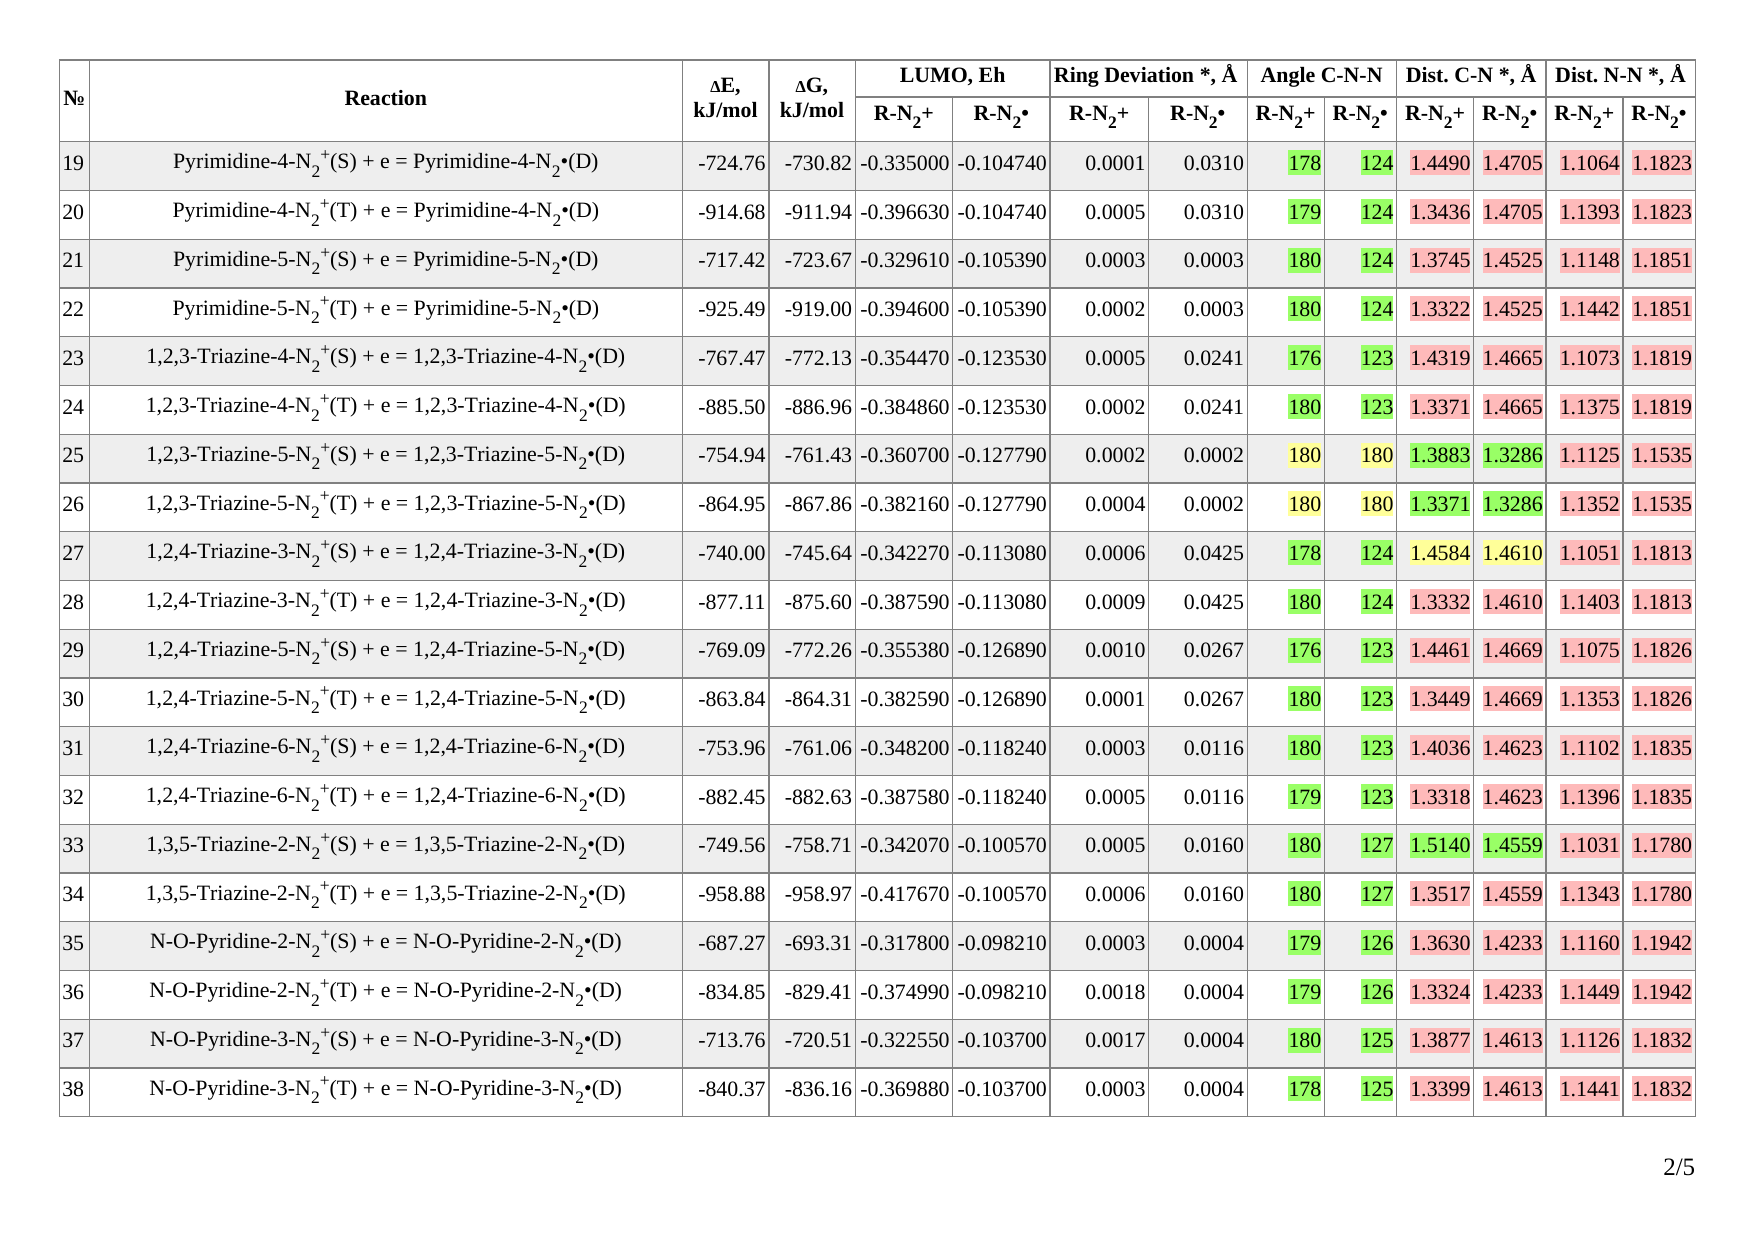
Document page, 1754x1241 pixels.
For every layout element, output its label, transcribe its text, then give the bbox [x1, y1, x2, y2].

table_cell 1,2,4-Triazine-5-N2+(T) + e = 1,2,4-Triazine-5-N2•(D) [90, 679, 682, 726]
table_cell 1.4584 [1397, 532, 1473, 580]
table_cell -0.104740 [953, 191, 1049, 238]
table_cell 123 [1325, 679, 1396, 726]
table_cell -0.100570 [953, 874, 1049, 921]
table_cell 37 [60, 1020, 89, 1067]
table_cell 1.1942 [1624, 971, 1695, 1018]
table_cell 1.1780 [1624, 825, 1695, 872]
table_cell 24 [60, 386, 89, 433]
table_cell 26 [60, 484, 89, 531]
table_cell 1.3322 [1397, 289, 1473, 336]
table_cell 1.4233 [1474, 922, 1545, 970]
table_cell -0.127790 [953, 435, 1049, 482]
table_header Ring Deviation *, Å [1051, 61, 1247, 96]
table_cell 178 [1248, 532, 1324, 580]
table_cell 180 [1325, 435, 1396, 482]
table_cell 1.3286 [1474, 484, 1545, 531]
table_cell 1,2,3-Triazine-4-N2+(T) + e = 1,2,3-Triazine-4-N2•(D) [90, 386, 682, 433]
table_cell 124 [1325, 289, 1396, 336]
table_cell 0.0006 [1051, 532, 1148, 580]
table_cell 179 [1248, 971, 1324, 1018]
table_cell 1,3,5-Triazine-2-N2+(S) + e = 1,3,5-Triazine-2-N2•(D) [90, 825, 682, 872]
table_cell 1.1826 [1624, 679, 1695, 726]
table_header № [60, 61, 89, 141]
table_cell -0.417670 [856, 874, 952, 921]
table_cell 1.4623 [1474, 727, 1545, 775]
table_cell -0.126890 [953, 679, 1049, 726]
table_cell 1.1449 [1547, 971, 1622, 1018]
table_cell 1,2,4-Triazine-3-N2+(T) + e = 1,2,4-Triazine-3-N2•(D) [90, 581, 682, 628]
table_cell 0.0004 [1149, 1069, 1247, 1116]
table_cell 1.1441 [1547, 1069, 1622, 1116]
table_cell 1.3517 [1397, 874, 1473, 921]
table_cell -0.118240 [953, 727, 1049, 775]
table_header Reaction [90, 61, 682, 141]
table_cell 1.3318 [1397, 776, 1473, 823]
table_cell -0.104740 [953, 142, 1049, 190]
table_cell 1.4233 [1474, 971, 1545, 1018]
table_cell 1.3286 [1474, 435, 1545, 482]
table_cell 123 [1325, 386, 1396, 433]
table_cell -0.105390 [953, 289, 1049, 336]
table_cell 1,2,4-Triazine-6-N2+(S) + e = 1,2,4-Triazine-6-N2•(D) [90, 727, 682, 775]
table_cell -0.113080 [953, 581, 1049, 628]
table_cell 1,2,4-Triazine-5-N2+(S) + e = 1,2,4-Triazine-5-N2•(D) [90, 630, 682, 677]
table_cell 180 [1248, 484, 1324, 531]
table_cell 28 [60, 581, 89, 628]
table_cell 1.3883 [1397, 435, 1473, 482]
table_cell -863.84 [683, 679, 768, 726]
table_cell 1.1851 [1624, 289, 1695, 336]
table_cell 1.4613 [1474, 1020, 1545, 1067]
table_cell 0.0002 [1149, 435, 1247, 482]
table_cell -761.06 [770, 727, 855, 775]
table_cell -723.67 [770, 240, 855, 287]
table_cell 1.4665 [1474, 337, 1545, 385]
table_cell 125 [1325, 1069, 1396, 1116]
table_cell 1.3371 [1397, 484, 1473, 531]
table_cell 1,3,5-Triazine-2-N2+(T) + e = 1,3,5-Triazine-2-N2•(D) [90, 874, 682, 921]
table_cell 180 [1248, 874, 1324, 921]
table_cell R-N2+ [856, 98, 952, 141]
table_cell -767.47 [683, 337, 768, 385]
table_cell 124 [1325, 191, 1396, 238]
table_cell -0.105390 [953, 240, 1049, 287]
table_cell 179 [1248, 922, 1324, 970]
table_cell 1.1813 [1624, 532, 1695, 580]
table_cell -0.126890 [953, 630, 1049, 677]
table_cell -761.43 [770, 435, 855, 482]
table_cell -0.387590 [856, 581, 952, 628]
table_cell -836.16 [770, 1069, 855, 1116]
table_cell -882.63 [770, 776, 855, 823]
table_cell 1.1832 [1624, 1020, 1695, 1067]
table_cell 1.1780 [1624, 874, 1695, 921]
table_cell 1.1343 [1547, 874, 1622, 921]
table_cell 180 [1325, 484, 1396, 531]
table_cell 1.1353 [1547, 679, 1622, 726]
table_cell 0.0003 [1149, 240, 1247, 287]
table_header Angle C-N-N [1248, 61, 1396, 96]
table_cell -925.49 [683, 289, 768, 336]
table_cell 180 [1248, 581, 1324, 628]
table_cell 0.0004 [1051, 484, 1148, 531]
table_cell 1.1835 [1624, 727, 1695, 775]
table_cell 1.1073 [1547, 337, 1622, 385]
table_cell 1.5140 [1397, 825, 1473, 872]
table_cell 0.0009 [1051, 581, 1148, 628]
table_cell 178 [1248, 142, 1324, 190]
table_cell 1.4705 [1474, 142, 1545, 190]
table_cell R-N2• [1624, 98, 1695, 141]
table_cell 124 [1325, 532, 1396, 580]
table_cell 1.4669 [1474, 679, 1545, 726]
table_cell -724.76 [683, 142, 768, 190]
table_cell 1.1826 [1624, 630, 1695, 677]
table_cell 19 [60, 142, 89, 190]
table_cell 0.0267 [1149, 630, 1247, 677]
table_cell R-N2+ [1248, 98, 1324, 141]
table_cell 1,2,4-Triazine-6-N2+(T) + e = 1,2,4-Triazine-6-N2•(D) [90, 776, 682, 823]
table_cell -0.098210 [953, 922, 1049, 970]
table_cell 1.1051 [1547, 532, 1622, 580]
table_cell 124 [1325, 581, 1396, 628]
table_cell Pyrimidine-5-N2+(T) + e = Pyrimidine-5-N2•(D) [90, 289, 682, 336]
table_cell -0.360700 [856, 435, 952, 482]
table_cell 123 [1325, 776, 1396, 823]
table_cell -0.123530 [953, 337, 1049, 385]
table_cell 1.4559 [1474, 874, 1545, 921]
table_cell 127 [1325, 825, 1396, 872]
table_cell 1,2,4-Triazine-3-N2+(S) + e = 1,2,4-Triazine-3-N2•(D) [90, 532, 682, 580]
table_cell -730.82 [770, 142, 855, 190]
table_cell 34 [60, 874, 89, 921]
table_cell N-O-Pyridine-2-N2+(S) + e = N-O-Pyridine-2-N2•(D) [90, 922, 682, 970]
table_cell -740.00 [683, 532, 768, 580]
table_cell N-O-Pyridine-3-N2+(T) + e = N-O-Pyridine-3-N2•(D) [90, 1069, 682, 1116]
table_cell 0.0425 [1149, 581, 1247, 628]
table_cell 1.4461 [1397, 630, 1473, 677]
table_cell -875.60 [770, 581, 855, 628]
table_cell R-N2• [1149, 98, 1247, 141]
table_cell 1.1352 [1547, 484, 1622, 531]
table_cell 0.0002 [1149, 484, 1247, 531]
table_cell 1.1819 [1624, 337, 1695, 385]
table_cell 35 [60, 922, 89, 970]
table_cell R-N2• [1325, 98, 1396, 141]
table_cell -0.100570 [953, 825, 1049, 872]
table_cell 1.3877 [1397, 1020, 1473, 1067]
table_cell -754.94 [683, 435, 768, 482]
table_cell 1.4036 [1397, 727, 1473, 775]
table_cell 1.1102 [1547, 727, 1622, 775]
table_cell 0.0003 [1051, 1069, 1148, 1116]
table_cell 1.1403 [1547, 581, 1622, 628]
table_cell -758.71 [770, 825, 855, 872]
table_cell 180 [1248, 679, 1324, 726]
table_cell 1.4319 [1397, 337, 1473, 385]
table_cell 1.1819 [1624, 386, 1695, 433]
table_cell 124 [1325, 240, 1396, 287]
table_cell -0.394600 [856, 289, 952, 336]
table_cell -0.103700 [953, 1069, 1049, 1116]
table_cell -0.335000 [856, 142, 952, 190]
table_cell 0.0010 [1051, 630, 1148, 677]
table_cell 126 [1325, 922, 1396, 970]
table_header ∆G, kJ/mol [770, 61, 855, 141]
table_header Dist. N-N *, Å [1547, 61, 1695, 96]
table_cell -919.00 [770, 289, 855, 336]
table_cell 180 [1248, 825, 1324, 872]
table_cell 0.0116 [1149, 727, 1247, 775]
table_cell -717.42 [683, 240, 768, 287]
table_cell 1.3332 [1397, 581, 1473, 628]
table_cell 1.1823 [1624, 142, 1695, 190]
table_cell 0.0018 [1051, 971, 1148, 1018]
table_cell 1.1375 [1547, 386, 1622, 433]
table_cell -958.97 [770, 874, 855, 921]
table_cell 38 [60, 1069, 89, 1116]
table_cell -882.45 [683, 776, 768, 823]
table_cell 21 [60, 240, 89, 287]
table_cell -864.31 [770, 679, 855, 726]
table_cell 1.3399 [1397, 1069, 1473, 1116]
table_cell 1.3371 [1397, 386, 1473, 433]
table_cell 0.0425 [1149, 532, 1247, 580]
table_cell -885.50 [683, 386, 768, 433]
table_cell 0.0241 [1149, 386, 1247, 433]
table_cell -0.382590 [856, 679, 952, 726]
table_cell 1.4613 [1474, 1069, 1545, 1116]
table_cell 0.0160 [1149, 825, 1247, 872]
table_cell 1.1126 [1547, 1020, 1622, 1067]
table_cell 0.0003 [1051, 240, 1148, 287]
table_cell 1.1393 [1547, 191, 1622, 238]
table_cell 27 [60, 532, 89, 580]
table_cell 0.0005 [1051, 825, 1148, 872]
table_cell -713.76 [683, 1020, 768, 1067]
table_cell N-O-Pyridine-3-N2+(S) + e = N-O-Pyridine-3-N2•(D) [90, 1020, 682, 1067]
table_cell -0.354470 [856, 337, 952, 385]
table_cell 1.1064 [1547, 142, 1622, 190]
table_cell -840.37 [683, 1069, 768, 1116]
table_cell 1.1813 [1624, 581, 1695, 628]
table_cell -877.11 [683, 581, 768, 628]
table_cell Pyrimidine-4-N2+(S) + e = Pyrimidine-4-N2•(D) [90, 142, 682, 190]
table_cell 1.4669 [1474, 630, 1545, 677]
table_cell -0.329610 [856, 240, 952, 287]
table_cell -0.317800 [856, 922, 952, 970]
table_cell -867.86 [770, 484, 855, 531]
table_cell 1.1835 [1624, 776, 1695, 823]
table_cell -745.64 [770, 532, 855, 580]
table_cell 1.3630 [1397, 922, 1473, 970]
table_header ∆E, kJ/mol [683, 61, 768, 141]
table_cell -772.26 [770, 630, 855, 677]
table_cell 1.1535 [1624, 484, 1695, 531]
table_cell -0.355380 [856, 630, 952, 677]
table_cell 1.1148 [1547, 240, 1622, 287]
table_cell 0.0002 [1051, 386, 1148, 433]
table_cell -0.374990 [856, 971, 952, 1018]
table_cell 0.0005 [1051, 337, 1148, 385]
table_cell 22 [60, 289, 89, 336]
table_cell 1.4525 [1474, 289, 1545, 336]
table_cell 1.4623 [1474, 776, 1545, 823]
table_cell 0.0241 [1149, 337, 1247, 385]
table_cell R-N2• [953, 98, 1049, 141]
table_cell -749.56 [683, 825, 768, 872]
table_cell 0.0002 [1051, 435, 1148, 482]
table_cell R-N2+ [1547, 98, 1622, 141]
table_cell 180 [1248, 289, 1324, 336]
table_cell 33 [60, 825, 89, 872]
table_cell -834.85 [683, 971, 768, 1018]
table_cell 176 [1248, 630, 1324, 677]
table_cell 1.4490 [1397, 142, 1473, 190]
table_cell 180 [1248, 727, 1324, 775]
table_cell 31 [60, 727, 89, 775]
table_cell 1.4705 [1474, 191, 1545, 238]
table_header Dist. C-N *, Å [1397, 61, 1545, 96]
table_cell 179 [1248, 776, 1324, 823]
table_cell -886.96 [770, 386, 855, 433]
table_cell -914.68 [683, 191, 768, 238]
table_cell -0.103700 [953, 1020, 1049, 1067]
table_cell -0.369880 [856, 1069, 952, 1116]
table_cell 20 [60, 191, 89, 238]
table_cell -0.384860 [856, 386, 952, 433]
table_cell 1,2,3-Triazine-5-N2+(S) + e = 1,2,3-Triazine-5-N2•(D) [90, 435, 682, 482]
table_cell 178 [1248, 1069, 1324, 1116]
table_cell -0.322550 [856, 1020, 952, 1067]
table_cell 1,2,3-Triazine-5-N2+(T) + e = 1,2,3-Triazine-5-N2•(D) [90, 484, 682, 531]
table_cell -753.96 [683, 727, 768, 775]
table_cell 0.0160 [1149, 874, 1247, 921]
table_cell -720.51 [770, 1020, 855, 1067]
table_cell 36 [60, 971, 89, 1018]
table_cell -829.41 [770, 971, 855, 1018]
table_cell -0.127790 [953, 484, 1049, 531]
table_cell 1.1851 [1624, 240, 1695, 287]
table_cell -772.13 [770, 337, 855, 385]
table_cell 1.3436 [1397, 191, 1473, 238]
table_cell 29 [60, 630, 89, 677]
table_cell 30 [60, 679, 89, 726]
table_cell -0.098210 [953, 971, 1049, 1018]
table_cell 1.1823 [1624, 191, 1695, 238]
table_cell -0.123530 [953, 386, 1049, 433]
table_cell 124 [1325, 142, 1396, 190]
table_cell 180 [1248, 386, 1324, 433]
table_cell 0.0003 [1051, 922, 1148, 970]
table_cell 1.1442 [1547, 289, 1622, 336]
table_cell 1,2,3-Triazine-4-N2+(S) + e = 1,2,3-Triazine-4-N2•(D) [90, 337, 682, 385]
table_cell -958.88 [683, 874, 768, 921]
table_cell -911.94 [770, 191, 855, 238]
table_cell 180 [1248, 1020, 1324, 1067]
table_cell 23 [60, 337, 89, 385]
table_cell 1.1396 [1547, 776, 1622, 823]
table_cell 0.0017 [1051, 1020, 1148, 1067]
table_cell 1.4525 [1474, 240, 1545, 287]
table_cell 1.4665 [1474, 386, 1545, 433]
table_cell Pyrimidine-5-N2+(S) + e = Pyrimidine-5-N2•(D) [90, 240, 682, 287]
table_cell 1.1075 [1547, 630, 1622, 677]
table_cell -769.09 [683, 630, 768, 677]
table_cell 1.4610 [1474, 532, 1545, 580]
table_cell R-N2+ [1051, 98, 1148, 141]
table_cell 0.0004 [1149, 1020, 1247, 1067]
table_cell 0.0003 [1149, 289, 1247, 336]
table_cell 1.4610 [1474, 581, 1545, 628]
table_cell 123 [1325, 630, 1396, 677]
table_cell 0.0116 [1149, 776, 1247, 823]
table_cell Pyrimidine-4-N2+(T) + e = Pyrimidine-4-N2•(D) [90, 191, 682, 238]
table_cell 0.0267 [1149, 679, 1247, 726]
table_cell 0.0001 [1051, 142, 1148, 190]
table_cell 1.3449 [1397, 679, 1473, 726]
table_cell 1.3324 [1397, 971, 1473, 1018]
table_cell 0.0005 [1051, 776, 1148, 823]
table_cell 123 [1325, 727, 1396, 775]
table_cell -0.118240 [953, 776, 1049, 823]
table_cell 0.0003 [1051, 727, 1148, 775]
table_cell R-N2+ [1397, 98, 1473, 141]
table_cell -0.348200 [856, 727, 952, 775]
table_cell 32 [60, 776, 89, 823]
table_cell 0.0005 [1051, 191, 1148, 238]
table_cell 123 [1325, 337, 1396, 385]
table_cell 0.0006 [1051, 874, 1148, 921]
table_cell 0.0310 [1149, 142, 1247, 190]
table_cell 1.1031 [1547, 825, 1622, 872]
table_cell -693.31 [770, 922, 855, 970]
table_cell 127 [1325, 874, 1396, 921]
table_cell 180 [1248, 435, 1324, 482]
table_cell 1.4559 [1474, 825, 1545, 872]
table_cell 1.1832 [1624, 1069, 1695, 1116]
table_cell 179 [1248, 191, 1324, 238]
table_cell -0.396630 [856, 191, 952, 238]
table_cell R-N2• [1474, 98, 1545, 141]
table_cell 125 [1325, 1020, 1396, 1067]
table_cell 1.1942 [1624, 922, 1695, 970]
table_cell -0.342070 [856, 825, 952, 872]
table_cell 0.0310 [1149, 191, 1247, 238]
table_cell 1.1535 [1624, 435, 1695, 482]
table_cell 0.0001 [1051, 679, 1148, 726]
table_cell -0.382160 [856, 484, 952, 531]
table_cell -0.387580 [856, 776, 952, 823]
table_cell 126 [1325, 971, 1396, 1018]
table_cell 25 [60, 435, 89, 482]
table_cell 0.0002 [1051, 289, 1148, 336]
table_cell N-O-Pyridine-2-N2+(T) + e = N-O-Pyridine-2-N2•(D) [90, 971, 682, 1018]
table_cell 180 [1248, 240, 1324, 287]
table_header LUMO, Eh [856, 61, 1049, 96]
table_cell -0.113080 [953, 532, 1049, 580]
table_cell -0.342270 [856, 532, 952, 580]
table_cell 1.3745 [1397, 240, 1473, 287]
table_cell -864.95 [683, 484, 768, 531]
table_cell 1.1160 [1547, 922, 1622, 970]
table_cell 1.1125 [1547, 435, 1622, 482]
table_cell 0.0004 [1149, 922, 1247, 970]
table_cell 176 [1248, 337, 1324, 385]
table_cell 0.0004 [1149, 971, 1247, 1018]
table_cell -687.27 [683, 922, 768, 970]
